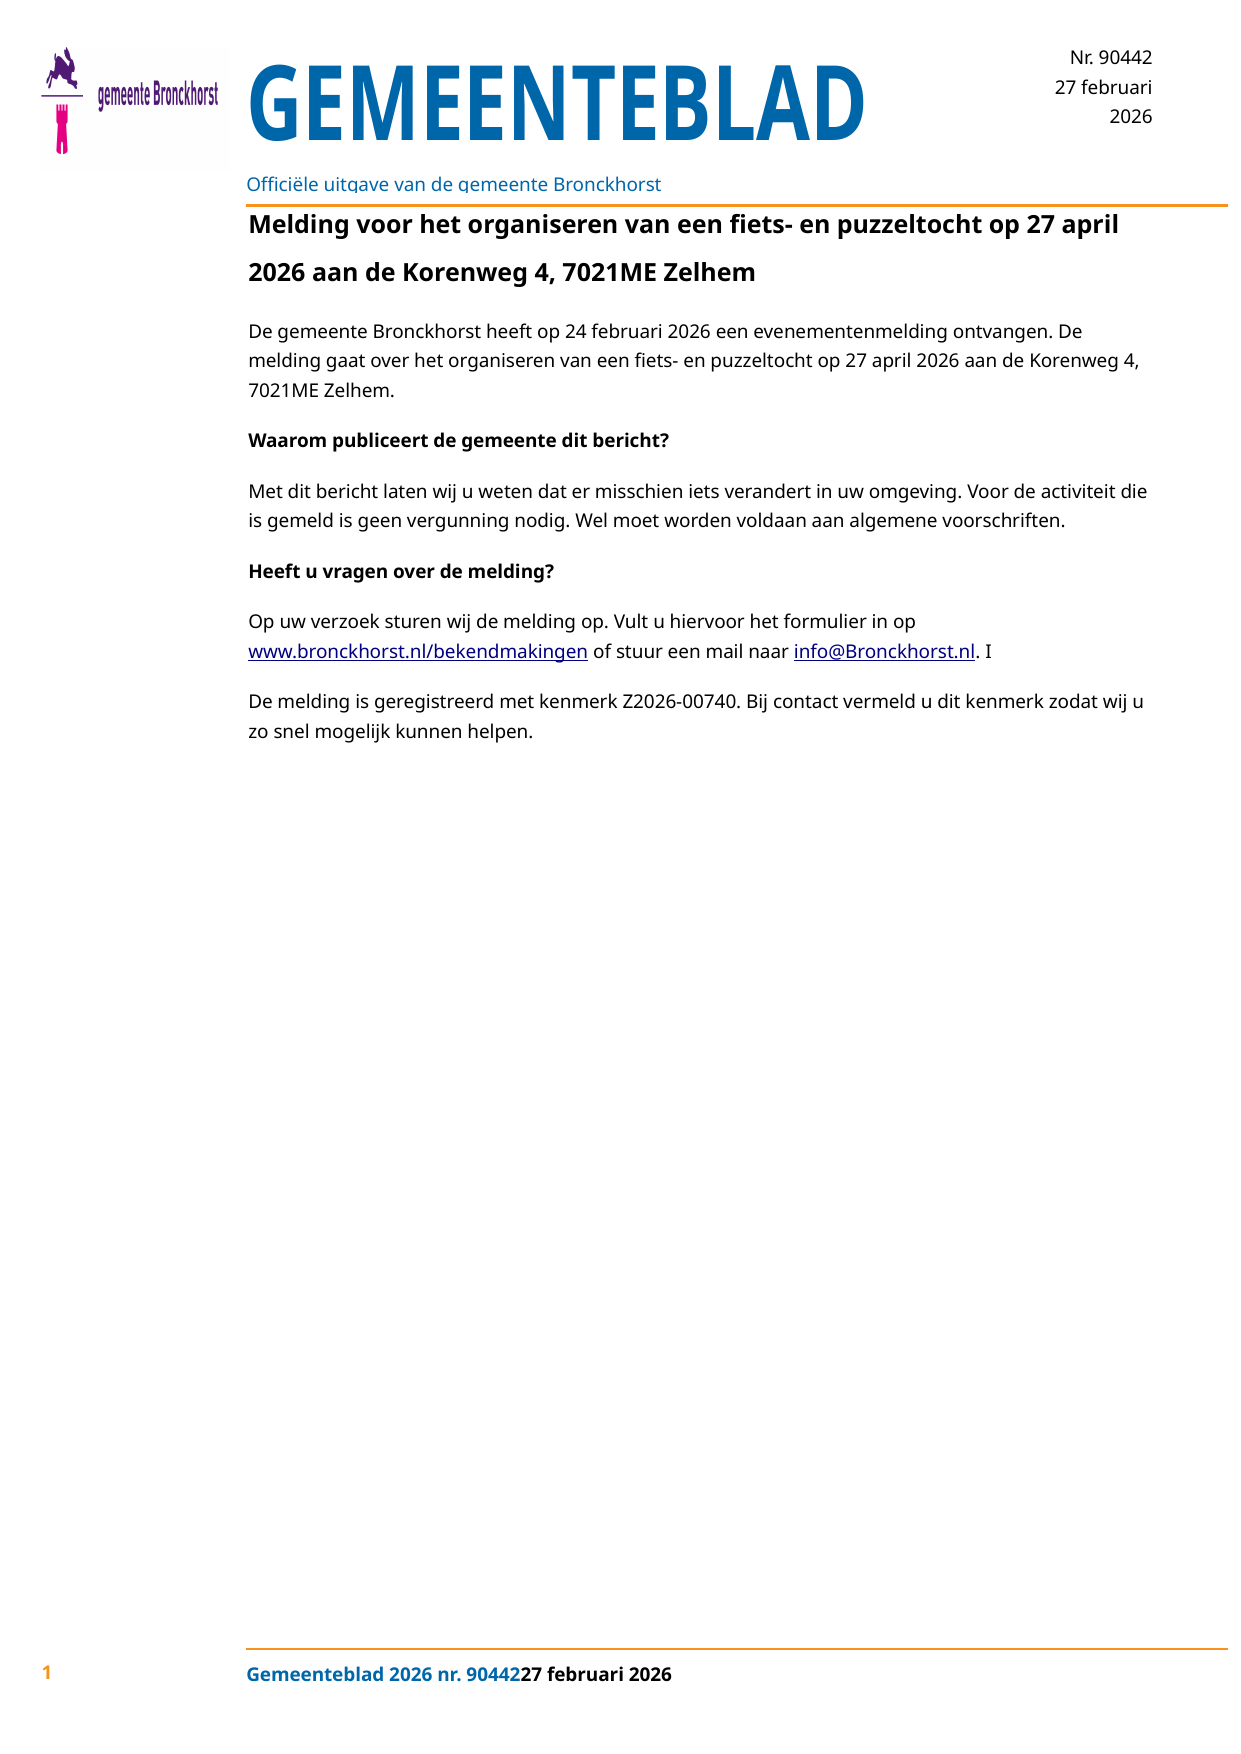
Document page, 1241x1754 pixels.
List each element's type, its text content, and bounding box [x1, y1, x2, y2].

text Melding voor het organiseren van een fiets- en puzzeltocht op 27 april 2026 aan de Korenweg 4, 7021ME Zelhem [248, 207, 1152, 288]
text De gemeente Bronckhorst heeft op 24 februari 2026 een evenementenmelding ontvangen. De melding gaat over het organiseren van een fiets- en puzzeltocht op 27 april 2026 aan de Korenweg 4, 7021ME Zelhem. [248, 318, 1152, 403]
text Met dit bericht laten wij u weten dat er misschien iets verandert in uw omgeving. Voor de activiteit die is gemeld is geen vergunning nodig. Wel moet worden voldaan aan algemene voorschriften. [248, 478, 1152, 533]
text Waarom publiceert de gemeente dit bericht? [248, 427, 1152, 453]
text Op uw verzoek sturen wij de melding op. Vult u hiervoor het formulier in op www.bronckhorst.nl/bekendmakingen of stuur een mail naar info@Bronckhorst.nl. I [248, 608, 1152, 664]
picture [41, 47, 231, 172]
text De melding is geregistreerd met kenmerk Z2026-00740. Bij contact vermeld u dit kenmerk zodat wij u zo snel mogelijk kunnen helpen. [248, 688, 1152, 744]
text Heeft u vragen over de melding? [248, 558, 1152, 584]
